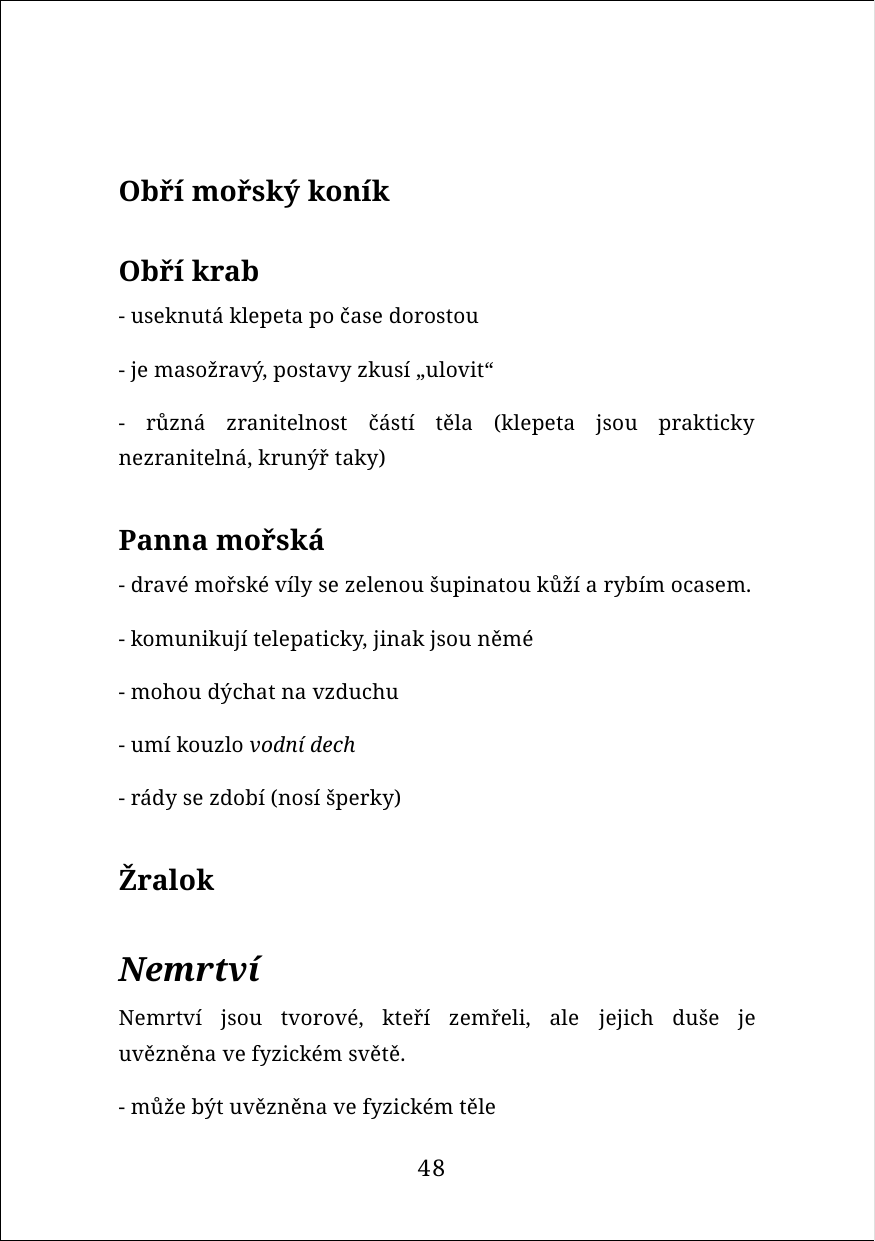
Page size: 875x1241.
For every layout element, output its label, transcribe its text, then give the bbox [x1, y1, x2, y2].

text - komunikují telepaticky, jinak jsou němé [118, 624, 756, 652]
subtitle Nemrtví [118, 946, 756, 991]
text - různá zranitelnost částí těla (klepeta jsou prakticky nezranitelná, krunýř taky) [118, 408, 756, 472]
text - useknutá klepeta po čase dorostou [118, 302, 756, 330]
text - dravé mořské víly se zelenou šupinatou kůží a rybím ocasem. [118, 571, 756, 599]
subtitle Obří krab [118, 251, 756, 290]
text Nemrtví jsou tvorové, kteří zemřeli, ale jejich duše je uvězněna ve fyzickém světě. [118, 1003, 756, 1067]
text - umí kouzlo vodní dech [118, 730, 756, 759]
subtitle Obří mořský koník [118, 172, 756, 210]
text - je masožravý, postavy zkusí „ulovit“ [118, 355, 756, 383]
text - rády se zdobí (nosí šperky) [118, 783, 756, 812]
subtitle Panna mořská [118, 520, 756, 559]
text - může být uvězněna ve fyzickém těle [118, 1092, 756, 1120]
text - mohou dýchat na vzduchu [118, 677, 756, 705]
subtitle Žralok [118, 860, 756, 899]
